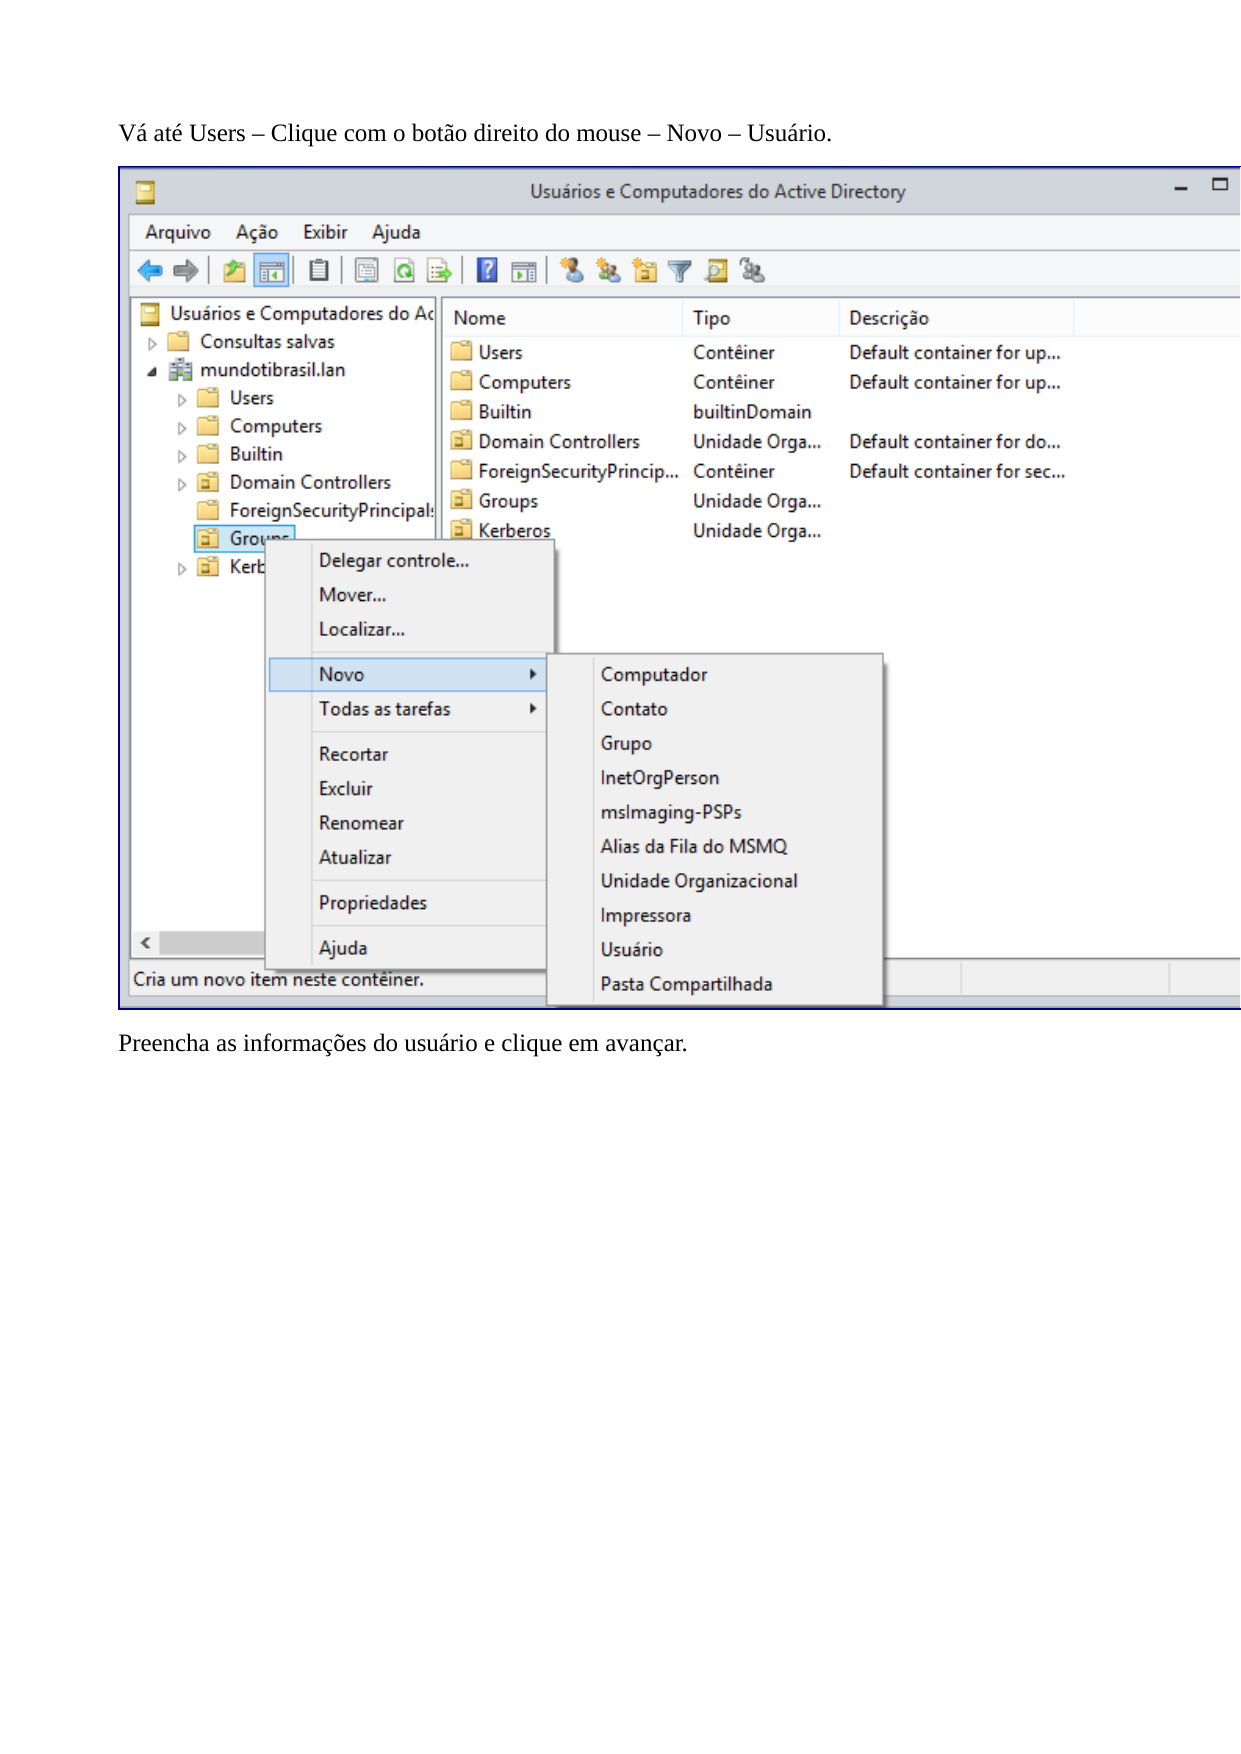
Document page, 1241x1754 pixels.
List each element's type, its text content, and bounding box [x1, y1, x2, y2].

text Vá até Users – Clique com o botão direito do mouse – Novo – Usuário. [118, 118, 1122, 147]
text Preencha as informações do usuário e clique em avançar. [118, 1028, 1122, 1057]
picture [120, 167, 1241, 1008]
